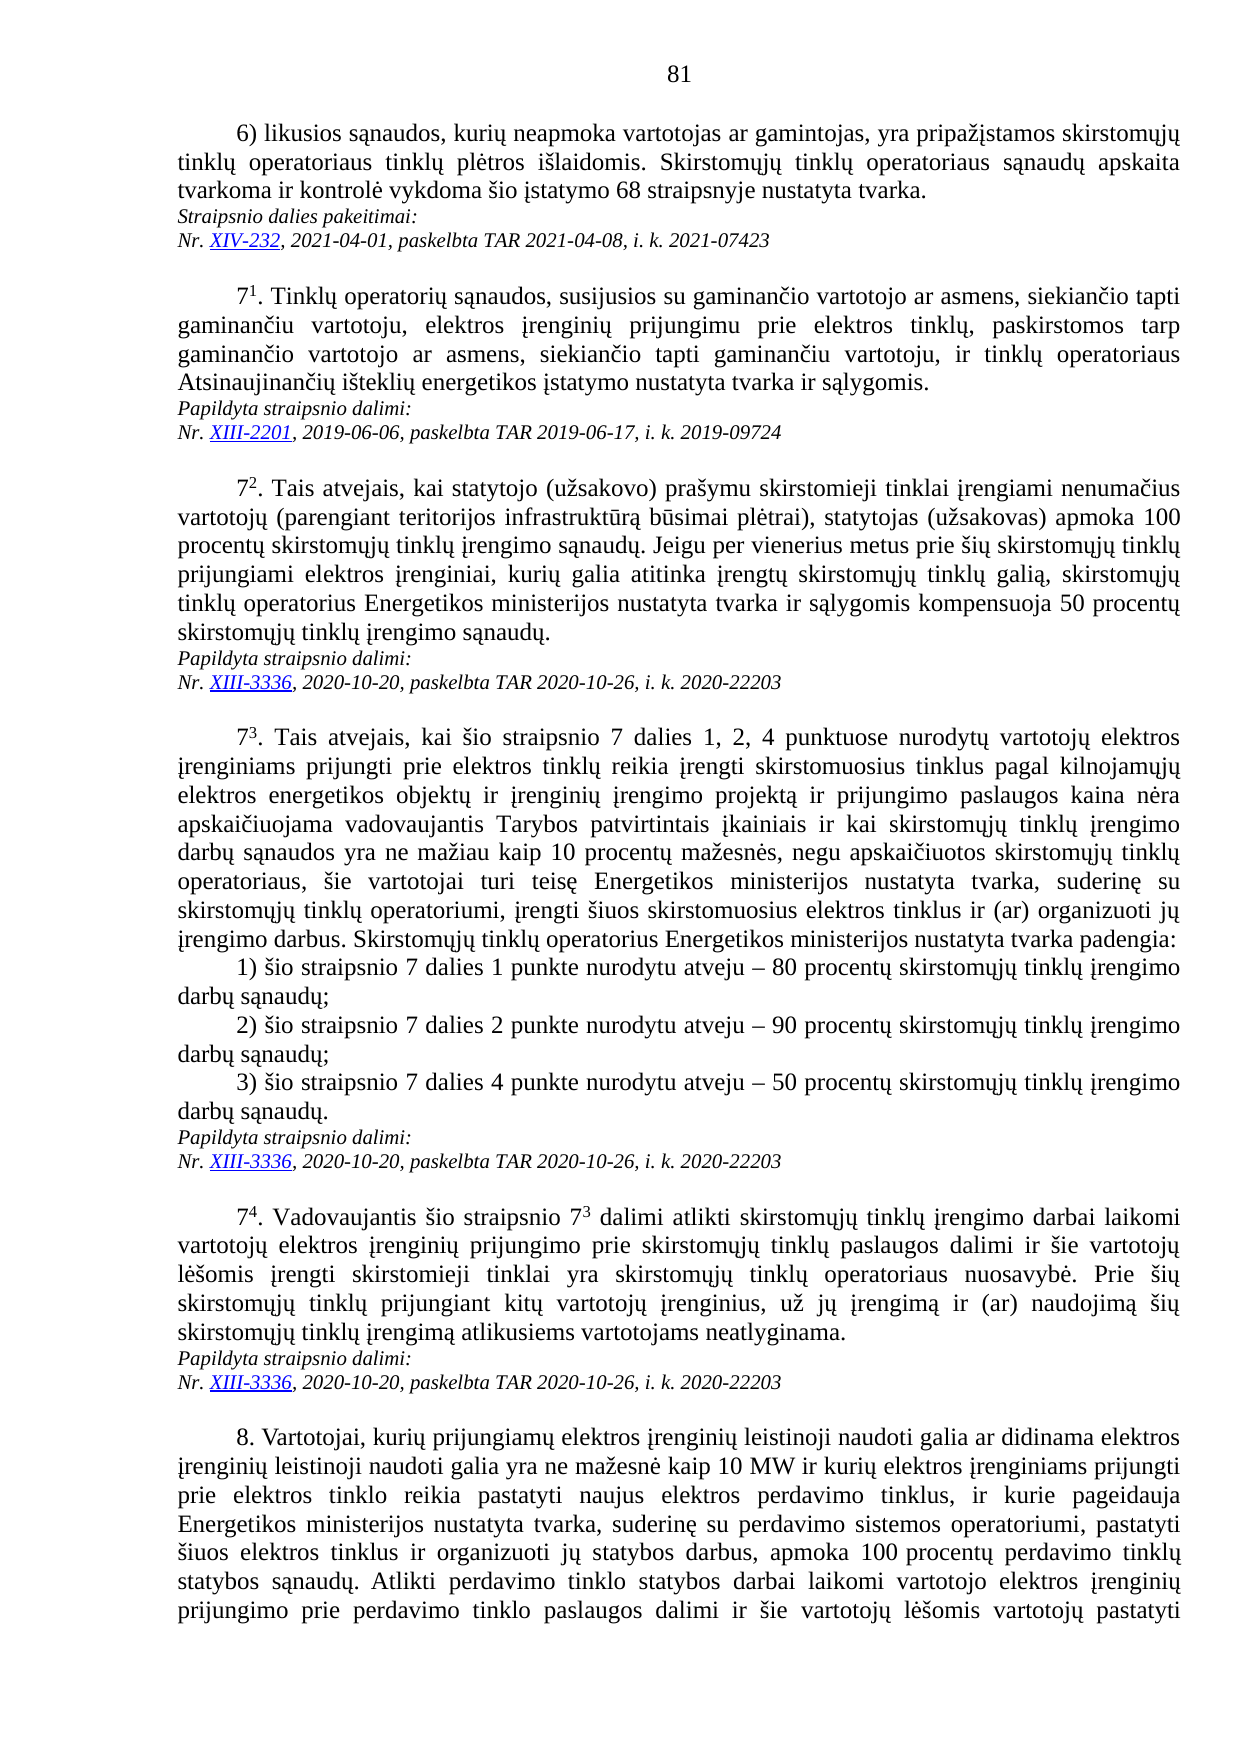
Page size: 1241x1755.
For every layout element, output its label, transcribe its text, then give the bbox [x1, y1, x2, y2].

text 72. Tais atvejais, kai statytojo (užsakovo) prašymu skirstomieji tinklai įrengiami nenumačius vartotojų (parengiant teritorijos infrastruktūrą būsimai plėtrai), statytojas (užsakovas) apmoka 100 procentų skirstomųjų tinklų įrengimo sąnaudų. Jeigu per vienerius metus prie šių skirstomųjų tinklų prijungiami elektros įrenginiai, kurių galia atitinka įrengtų skirstomųjų tinklų galią, skirstomųjų tinklų operatorius Energetikos ministerijos nustatyta tvarka ir sąlygomis kompensuoja 50 procentų skirstomųjų tinklų įrengimo sąnaudų. [177, 473, 1181, 646]
text Papildyta straipsnio dalimi: [177, 396, 1181, 420]
text Papildyta straipsnio dalimi: [177, 646, 1181, 670]
text 1) šio straipsnio 7 dalies 1 punkte nurodytu atveju – 80 procentų skirstomųjų tinklų įrengimo darbų sąnaudų; [177, 952, 1181, 1010]
text 2) šio straipsnio 7 dalies 2 punkte nurodytu atveju – 90 procentų skirstomųjų tinklų įrengimo darbų sąnaudų; [177, 1010, 1181, 1067]
text Nr. XIII-3336, 2020-10-20, paskelbta TAR 2020-10-26, i. k. 2020-22203 [177, 1370, 1181, 1394]
text Straipsnio dalies pakeitimai: [177, 204, 1181, 228]
text 8. Vartotojai, kurių prijungiamų elektros įrenginių leistinoji naudoti galia ar didinama elektros įrenginių leistinoji naudoti galia yra ne mažesnė kaip 10 MW ir kurių elektros įrenginiams prijungti prie elektros tinklo reikia pastatyti naujus elektros perdavimo tinklus, ir kurie pageidauja Energetikos ministerijos nustatyta tvarka, suderinę su perdavimo sistemos operatoriumi, pastatyti šiuos elektros tinklus ir organizuoti jų statybos darbus, apmoka 100 procentų perdavimo tinklų statybos sąnaudų. Atlikti perdavimo tinklo statybos darbai laikomi vartotojo elektros įrenginių prijungimo prie perdavimo tinklo paslaugos dalimi ir šie vartotojų lėšomis vartotojų pastatyti [177, 1422, 1181, 1624]
text Nr. XIII-2201, 2019-06-06, paskelbta TAR 2019-06-17, i. k. 2019-09724 [177, 420, 1181, 444]
text 71. Tinklų operatorių sąnaudos, susijusios su gaminančio vartotojo ar asmens, siekiančio tapti gaminančiu vartotoju, elektros įrenginių prijungimu prie elektros tinklų, paskirstomos tarp gaminančio vartotojo ar asmens, siekiančio tapti gaminančiu vartotoju, ir tinklų operatoriaus Atsinaujinančių išteklių energetikos įstatymo nustatyta tvarka ir sąlygomis. [177, 281, 1181, 396]
text 73. Tais atvejais, kai šio straipsnio 7 dalies 1, 2, 4 punktuose nurodytų vartotojų elektros įrenginiams prijungti prie elektros tinklų reikia įrengti skirstomuosius tinklus pagal kilnojamųjų elektros energetikos objektų ir įrenginių įrengimo projektą ir prijungimo paslaugos kaina nėra apskaičiuojama vadovaujantis Tarybos patvirtintais įkainiais ir kai skirstomųjų tinklų įrengimo darbų sąnaudos yra ne mažiau kaip 10 procentų mažesnės, negu apskaičiuotos skirstomųjų tinklų operatoriaus, šie vartotojai turi teisę Energetikos ministerijos nustatyta tvarka, suderinę su skirstomųjų tinklų operatoriumi, įrengti šiuos skirstomuosius elektros tinklus ir (ar) organizuoti jų įrengimo darbus. Skirstomųjų tinklų operatorius Energetikos ministerijos nustatyta tvarka padengia: [177, 722, 1181, 952]
text 6) likusios sąnaudos, kurių neapmoka vartotojas ar gamintojas, yra pripažįstamos skirstomųjų tinklų operatoriaus tinklų plėtros išlaidomis. Skirstomųjų tinklų operatoriaus sąnaudų apskaita tvarkoma ir kontrolė vykdoma šio įstatymo 68 straipsnyje nustatyta tvarka. [177, 118, 1181, 204]
text 74. Vadovaujantis šio straipsnio 73 dalimi atlikti skirstomųjų tinklų įrengimo darbai laikomi vartotojų elektros įrenginių prijungimo prie skirstomųjų tinklų paslaugos dalimi ir šie vartotojų lėšomis įrengti skirstomieji tinklai yra skirstomųjų tinklų operatoriaus nuosavybė. Prie šių skirstomųjų tinklų prijungiant kitų vartotojų įrenginius, už jų įrengimą ir (ar) naudojimą šių skirstomųjų tinklų įrengimą atlikusiems vartotojams neatlyginama. [177, 1202, 1181, 1346]
text Papildyta straipsnio dalimi: [177, 1346, 1181, 1370]
text 3) šio straipsnio 7 dalies 4 punkte nurodytu atveju – 50 procentų skirstomųjų tinklų įrengimo darbų sąnaudų. [177, 1067, 1181, 1125]
text Nr. XIII-3336, 2020-10-20, paskelbta TAR 2020-10-26, i. k. 2020-22203 [177, 670, 1181, 694]
text Nr. XIII-3336, 2020-10-20, paskelbta TAR 2020-10-26, i. k. 2020-22203 [177, 1149, 1181, 1173]
text Nr. XIV-232, 2021-04-01, paskelbta TAR 2021-04-08, i. k. 2021-07423 [177, 228, 1181, 252]
text Papildyta straipsnio dalimi: [177, 1125, 1181, 1149]
